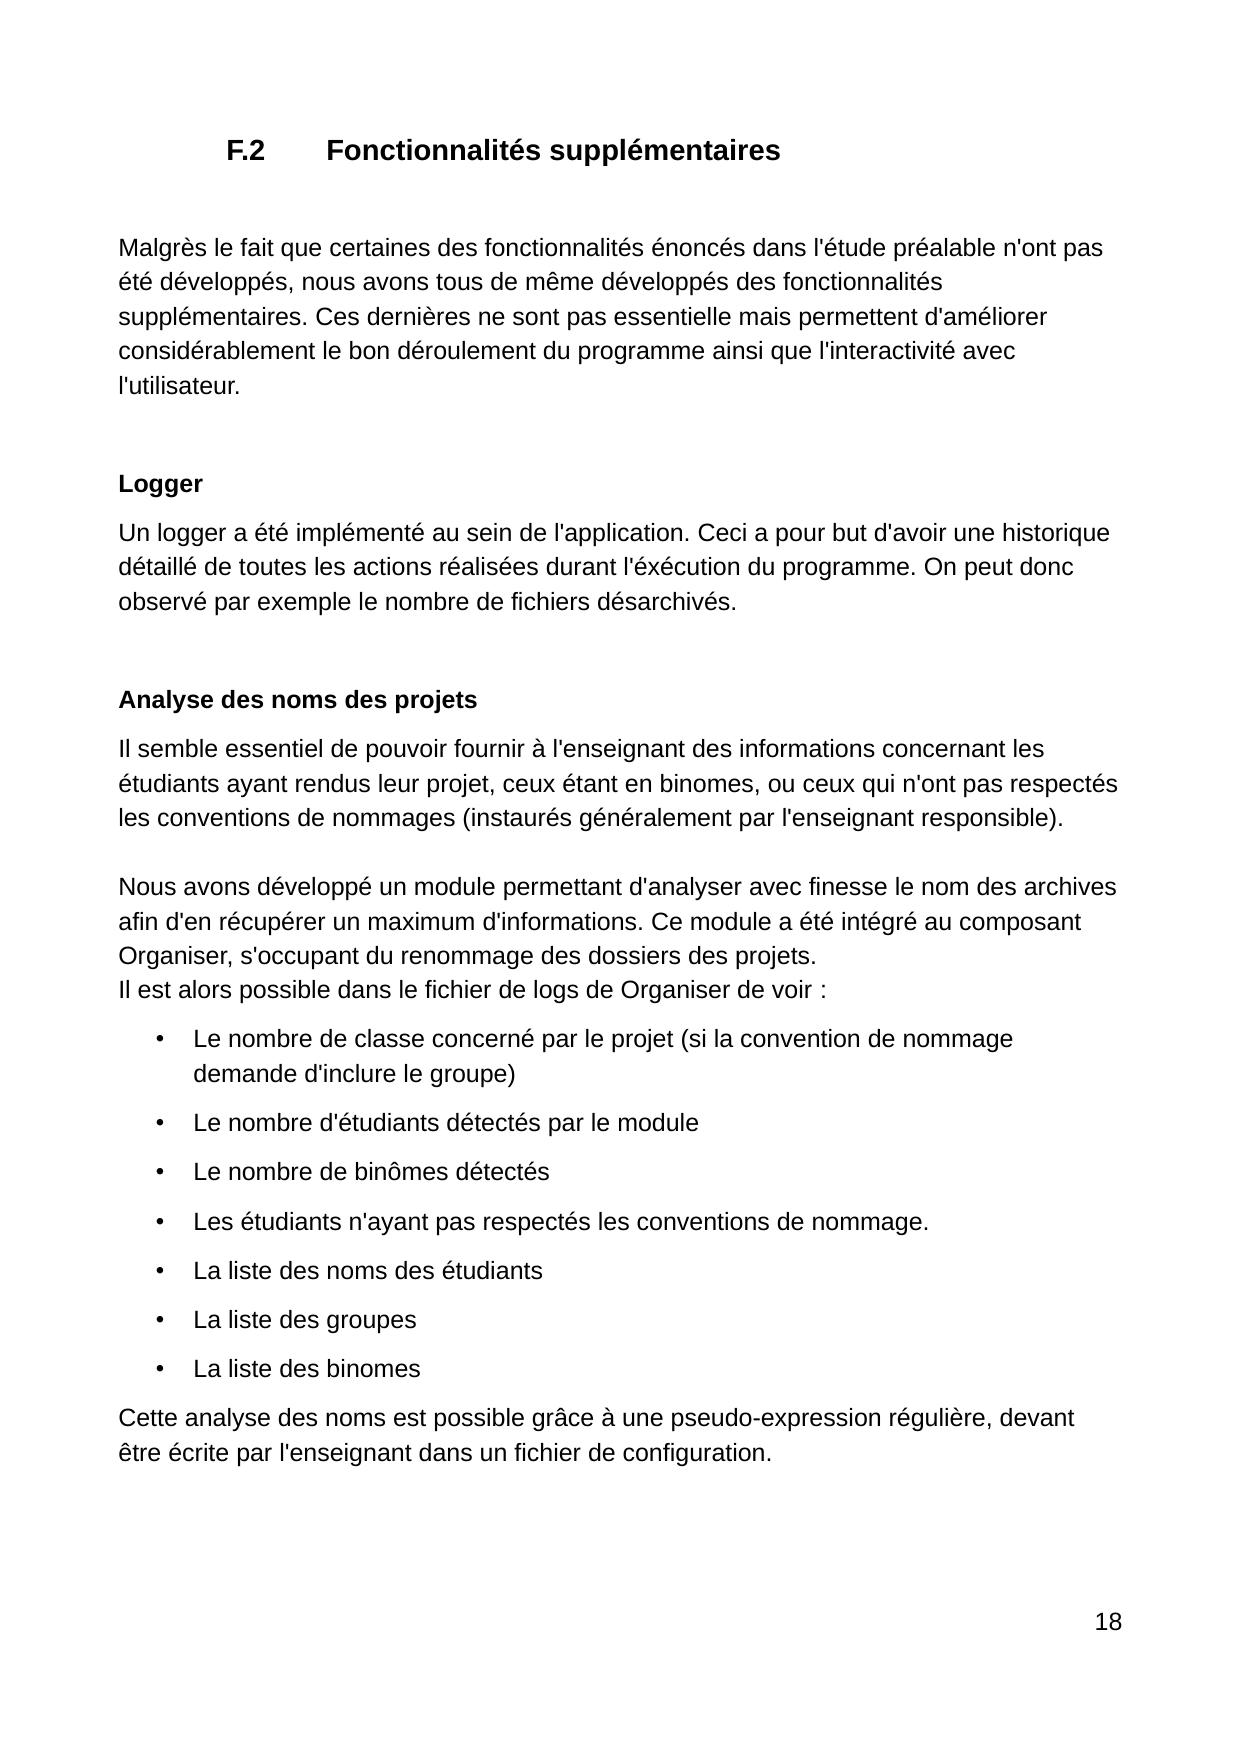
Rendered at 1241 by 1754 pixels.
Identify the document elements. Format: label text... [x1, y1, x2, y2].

text Il semble essentiel de pouvoir fournir à l'enseignant des informations concernant les étudiants ayant rendus leur projet, ceux étant en binomes, ou ceux qui n'ont pas respectés les conventions de nommages (instaurés généralement par l'enseignant responsible). Nous avons développé un module permettant d'analyser avec finesse le nom des archives afin d'en récupérer un maximum d'informations. Ce module a été intégré au composant Organiser, s'occupant du renommage des dossiers des projets. Il est alors possible dans le fichier de logs de Organiser de voir : [118, 734, 1122, 1004]
list Le nombre de classe concerné par le projet (si la convention de nommage demande d'inclure le groupe) [156, 1024, 1122, 1088]
subtitle Fonctionnalités supplémentaires [178, 133, 1122, 166]
list Le nombre de binômes détectés [156, 1157, 1122, 1186]
list La liste des noms des étudiants [156, 1256, 1122, 1284]
text Un logger a été implémenté au sein de l'application. Ceci a pour but d'avoir une historique détaillé de toutes les actions réalisées durant l'éxécution du programme. On peut donc observé par exemple le nombre de fichiers désarchivés. [118, 518, 1122, 616]
text Cette analyse des noms est possible grâce à une pseudo-expression régulière, devant être écrite par l'enseignant dans un fichier de configuration. [118, 1403, 1122, 1466]
text Analyse des noms des projets [118, 685, 1122, 714]
list La liste des binomes [156, 1354, 1122, 1383]
text Logger [118, 469, 1122, 498]
text Malgrès le fait que certaines des fonctionnalités énoncés dans l'étude préalable n'ont pas été développés, nous avons tous de même développés des fonctionnalités supplémentaires. Ces dernières ne sont pas essentielle mais permettent d'améliorer considérablement le bon déroulement du programme ainsi que l'interactivité avec l'utilisateur. [118, 233, 1122, 399]
list Les étudiants n'ayant pas respectés les conventions de nommage. [156, 1206, 1122, 1235]
list La liste des groupes [156, 1305, 1122, 1334]
list Le nombre d'étudiants détectés par le module [156, 1108, 1122, 1137]
